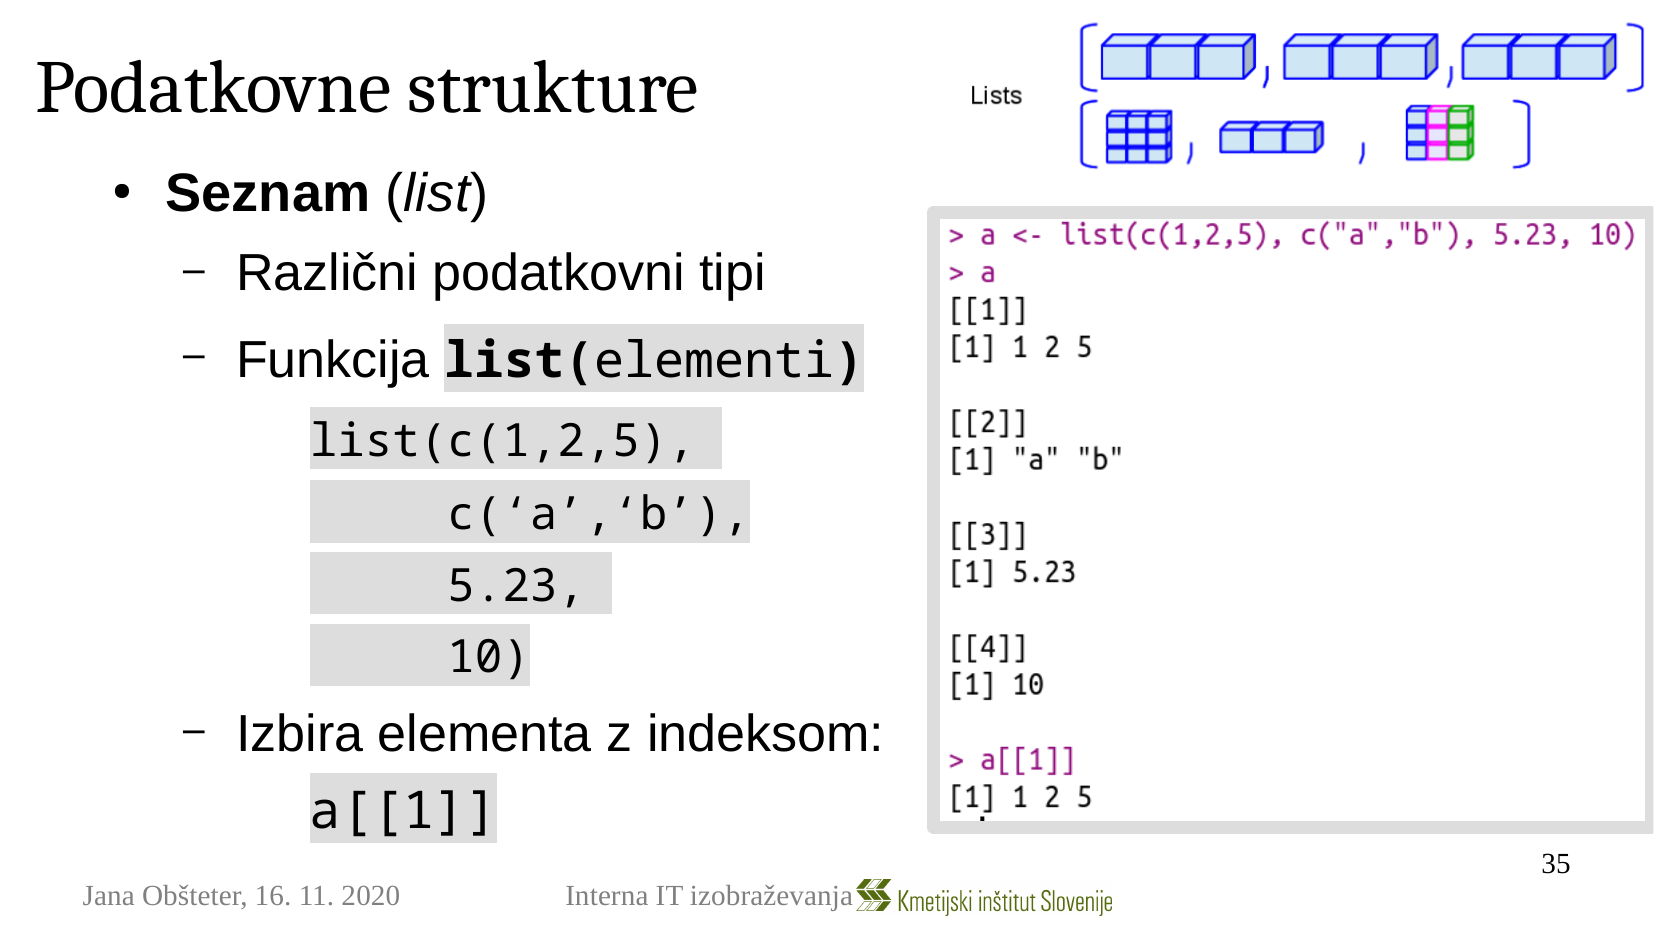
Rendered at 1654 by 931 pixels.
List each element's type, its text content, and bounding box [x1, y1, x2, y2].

picture [951, 0, 1653, 188]
title Podatkovne strukture [35, 21, 951, 154]
picture [856, 879, 1112, 916]
picture [939, 218, 1645, 822]
list Seznam (list) Različni podatkovni tipi Funkcija list(elementi) list(c(1,2,5), c(‘a’,‘b’), 5.23, 10) Izbira elementa z indeksom: a[[1]] [94, 153, 1595, 848]
